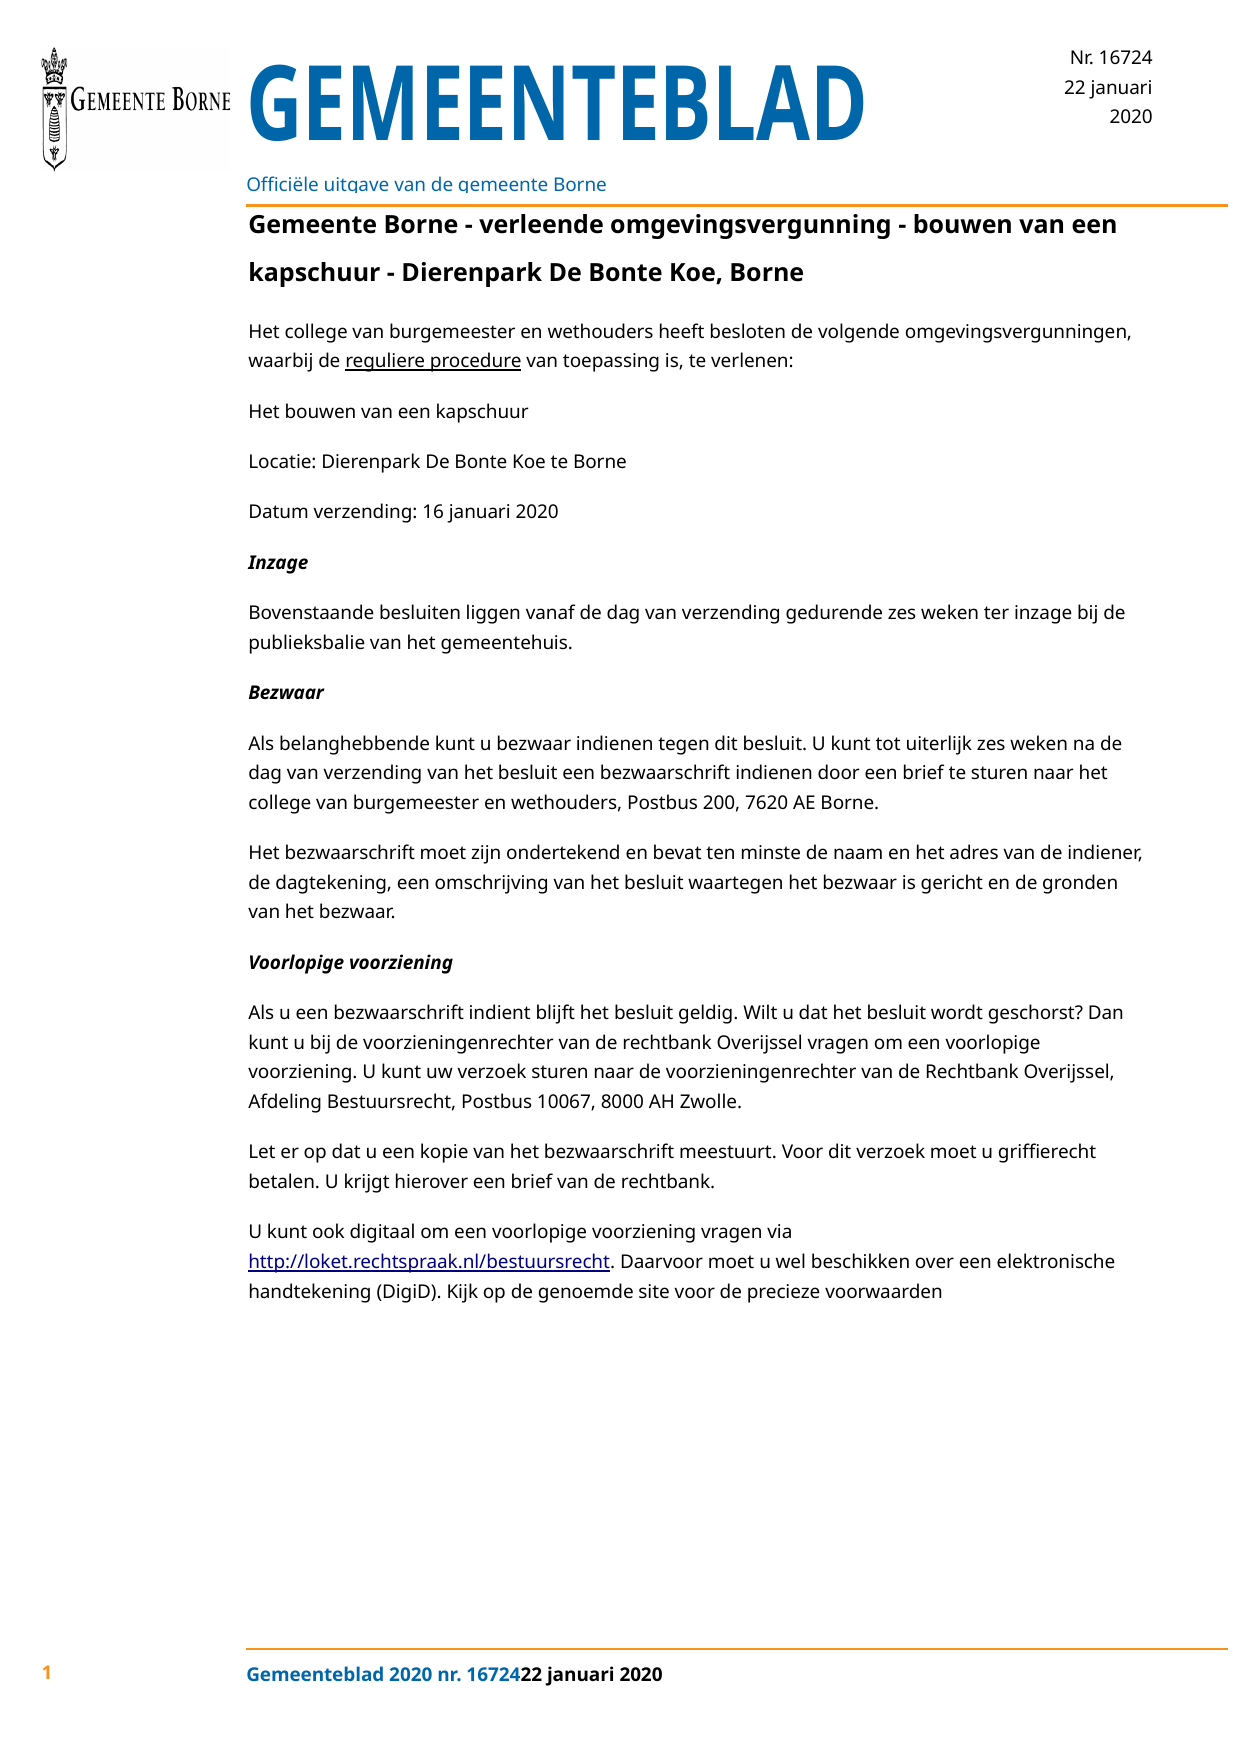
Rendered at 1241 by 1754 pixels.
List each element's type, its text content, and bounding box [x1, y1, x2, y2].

text Datum verzending: 16 januari 2020 [248, 499, 1152, 524]
text U kunt ook digitaal om een voorlopige voorziening vragen via http://loket.rechtspraak.nl/bestuursrecht. Daarvoor moet u wel beschikken over een elektronische handtekening (DigiD). Kijk op de genoemde site voor de precieze voorwaarden [248, 1219, 1152, 1304]
text Inzage [248, 549, 1152, 575]
text Locatie: Dierenpark De Bonte Koe te Borne [248, 448, 1152, 474]
text Gemeente Borne - verleende omgevingsvergunning - bouwen van een kapschuur - Dierenpark De Bonte Koe, Borne [248, 207, 1152, 288]
text Het college van burgemeester en wethouders heeft besloten de volgende omgevingsvergunningen, waarbij de reguliere procedure van toepassing is, te verlenen: [248, 318, 1152, 373]
text Als u een bezwaarschrift indient blijft het besluit geldig. Wilt u dat het besluit wordt geschorst? Dan kunt u bij de voorzieningenrechter van de rechtbank Overijssel vragen om een voorlopige voorziening. U kunt uw verzoek sturen naar de voorzieningenrechter van de Rechtbank Overijssel, Afdeling Bestuursrecht, Postbus 10067, 8000 AH Zwolle. [248, 999, 1152, 1114]
text Bezwaar [248, 679, 1152, 705]
text Voorlopige voorziening [248, 949, 1152, 975]
text Bovenstaande besluiten liggen vanaf de dag van verzending gedurende zes weken ter inzage bij de publieksbalie van het gemeentehuis. [248, 599, 1152, 655]
text Als belanghebbende kunt u bezwaar indienen tegen dit besluit. U kunt tot uiterlijk zes weken na de dag van verzending van het besluit een bezwaarschrift indienen door een brief te sturen naar het college van burgemeester en wethouders, Postbus 200, 7620 AE Borne. [248, 730, 1152, 815]
picture [41, 47, 231, 172]
text Let er op dat u een kopie van het bezwaarschrift meestuurt. Voor dit verzoek moet u griffierecht betalen. U krijgt hierover een brief van de rechtbank. [248, 1139, 1152, 1194]
text Het bouwen van een kapschuur [248, 398, 1152, 424]
text Het bezwaarschrift moet zijn ondertekend en bevat ten minste de naam en het adres van de indiener, de dagtekening, een omschrijving van het besluit waartegen het bezwaar is gericht en de gronden van het bezwaar. [248, 839, 1152, 924]
